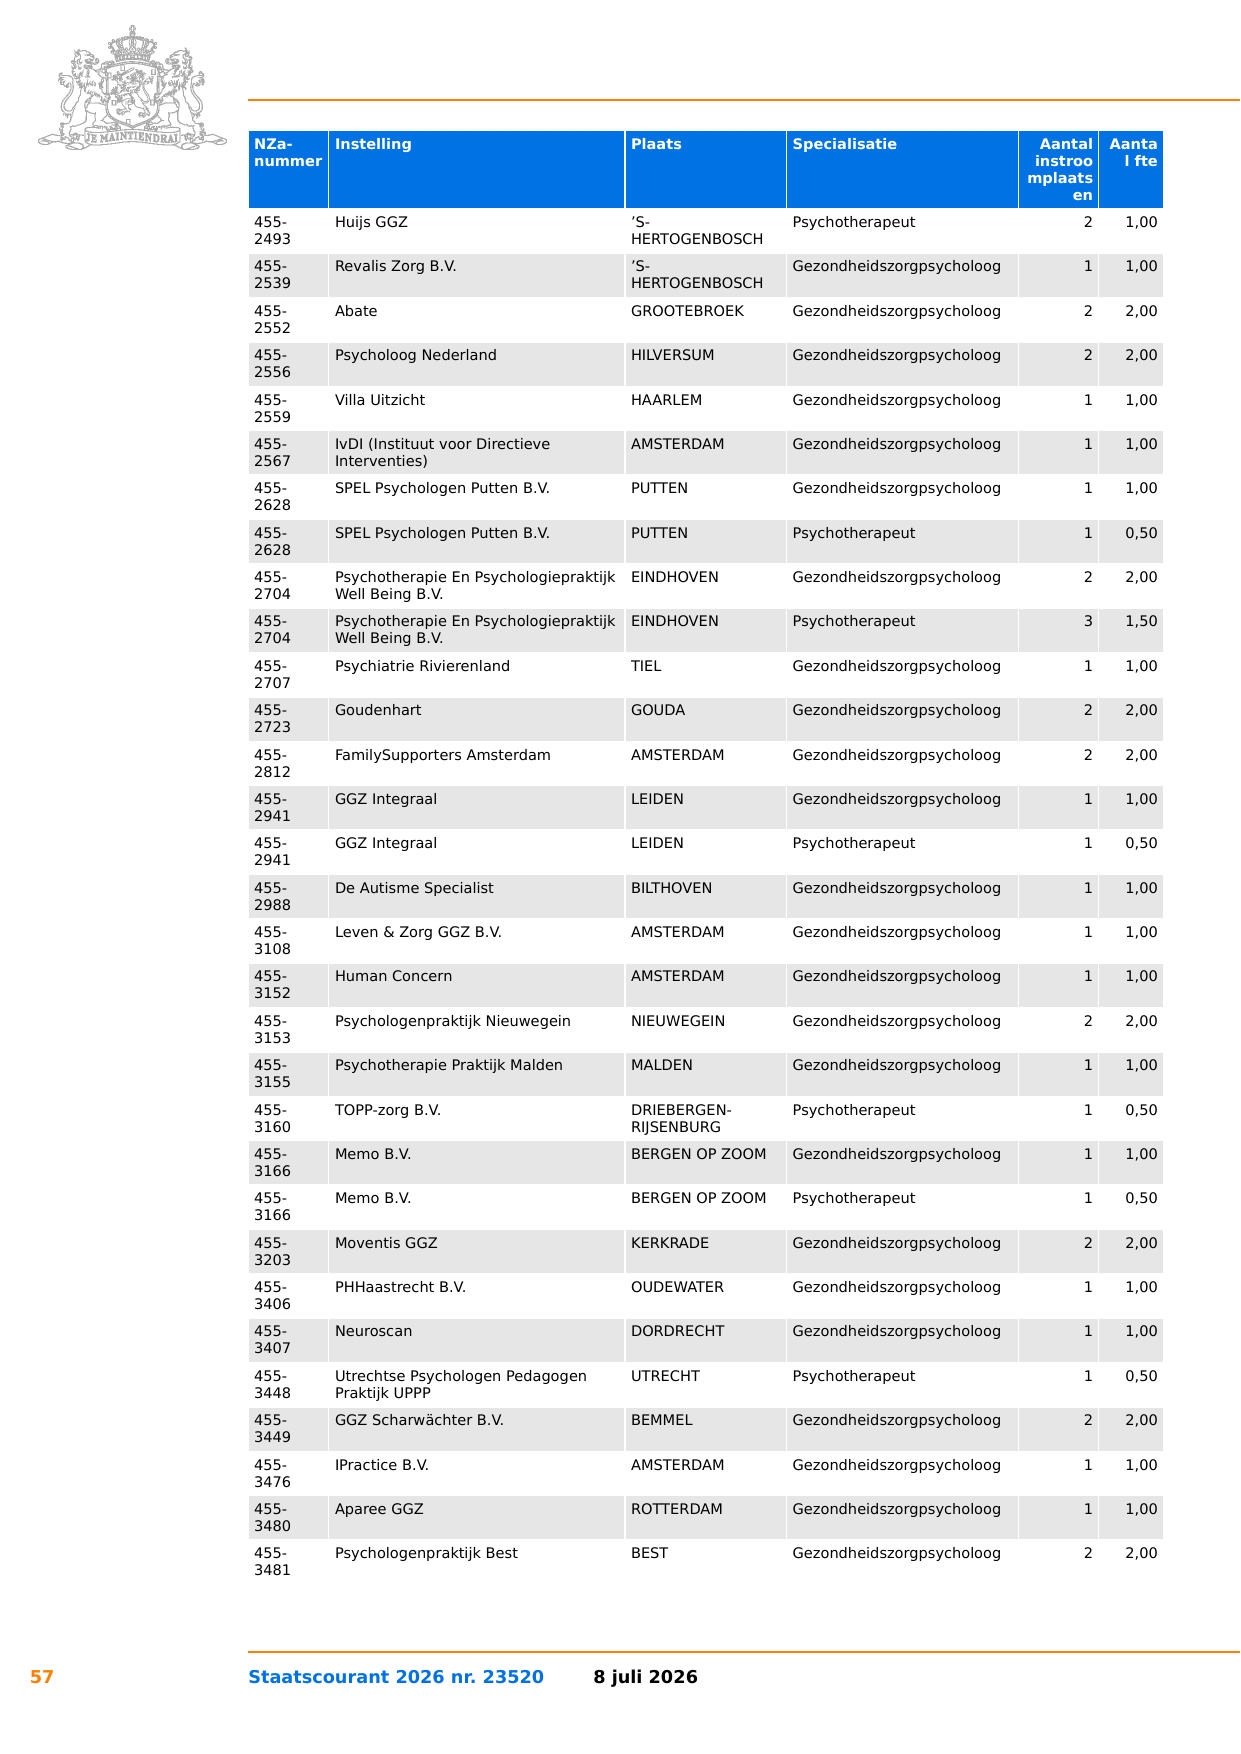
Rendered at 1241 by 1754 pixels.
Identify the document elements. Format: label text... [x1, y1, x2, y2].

table_cell 1 [1019, 1274, 1098, 1318]
table_cell Psychotherapeut [787, 831, 1018, 874]
table_cell 455-2704 [249, 564, 328, 608]
table_cell 1 [1019, 431, 1098, 474]
table_cell ROTTERDAM [626, 1496, 786, 1539]
table_cell Gezondheidszorgpsycholoog [787, 698, 1018, 741]
table_cell 0,50 [1099, 1097, 1163, 1140]
table_cell Utrechtse Psychologen Pedagogen Praktijk UPPP [329, 1363, 624, 1406]
table_cell 1 [1019, 1363, 1098, 1406]
table_cell 455-3166 [249, 1141, 328, 1184]
table_cell Gezondheidszorgpsycholoog [787, 476, 1018, 519]
table_cell Goudenhart [329, 698, 624, 741]
table_cell MALDEN [626, 1053, 786, 1096]
table_cell Aparee GGZ [329, 1496, 624, 1539]
table_cell SPEL Psychologen Putten B.V. [329, 520, 624, 563]
table_cell 1 [1019, 1053, 1098, 1096]
table_cell 1,00 [1099, 964, 1163, 1007]
table_cell TOPP-zorg B.V. [329, 1097, 624, 1140]
table_cell De Autisme Specialist [329, 875, 624, 918]
table_cell OUDEWATER [626, 1274, 786, 1318]
table_cell 1 [1019, 831, 1098, 874]
table_cell 455-3152 [249, 964, 328, 1007]
table_cell 1 [1019, 1496, 1098, 1539]
table_cell Gezondheidszorgpsycholoog [787, 298, 1018, 341]
table_header Aantal instroomplaatsen [1019, 131, 1098, 208]
table_cell Gezondheidszorgpsycholoog [787, 653, 1018, 696]
table_header Specialisatie [787, 131, 1018, 208]
table_cell 455-3481 [249, 1541, 328, 1584]
table_cell Psychologenpraktijk Best [329, 1541, 624, 1584]
table_cell 455-3476 [249, 1452, 328, 1495]
table_header NZa-nummer [249, 131, 328, 208]
table_cell Psychotherapeut [787, 520, 1018, 563]
table_cell Psychiatrie Rivierenland [329, 653, 624, 696]
table_header Aantal fte [1099, 131, 1163, 208]
table_cell Memo B.V. [329, 1186, 624, 1229]
table_cell 455-3160 [249, 1097, 328, 1140]
table_cell Psycholoog Nederland [329, 343, 624, 386]
table_cell 2,00 [1099, 1541, 1163, 1584]
table_cell Psychotherapeut [787, 609, 1018, 652]
table_cell Revalis Zorg B.V. [329, 254, 624, 297]
table_cell DORDRECHT [626, 1319, 786, 1362]
table_cell BEMMEL [626, 1408, 786, 1451]
table_cell 455-3108 [249, 919, 328, 963]
table_header Plaats [626, 131, 786, 208]
table_cell Moventis GGZ [329, 1230, 624, 1273]
table_cell KERKRADE [626, 1230, 786, 1273]
picture [38, 25, 227, 150]
table_cell 1 [1019, 1319, 1098, 1362]
table_cell 2 [1019, 343, 1098, 386]
table_cell Gezondheidszorgpsycholoog [787, 387, 1018, 430]
table_cell 2 [1019, 298, 1098, 341]
table_cell Gezondheidszorgpsycholoog [787, 1053, 1018, 1096]
table_cell 2 [1019, 1008, 1098, 1051]
table_cell 1,00 [1099, 1452, 1163, 1495]
table_cell Abate [329, 298, 624, 341]
table_cell Human Concern [329, 964, 624, 1007]
table_cell 3 [1019, 609, 1098, 652]
table_cell 1,00 [1099, 209, 1163, 253]
table_cell 455-2559 [249, 387, 328, 430]
table_cell 1,00 [1099, 919, 1163, 963]
table_cell Leven & Zorg GGZ B.V. [329, 919, 624, 963]
table_cell 1 [1019, 653, 1098, 696]
table_cell 0,50 [1099, 1186, 1163, 1229]
table_cell AMSTERDAM [626, 431, 786, 474]
table_cell 455-2628 [249, 476, 328, 519]
table_cell Gezondheidszorgpsycholoog [787, 875, 1018, 918]
table_cell Gezondheidszorgpsycholoog [787, 742, 1018, 785]
table_cell GROOTEBROEK [626, 298, 786, 341]
table_cell 1,00 [1099, 1496, 1163, 1539]
table_cell 455-3406 [249, 1274, 328, 1318]
table_cell Gezondheidszorgpsycholoog [787, 1452, 1018, 1495]
table_cell 0,50 [1099, 1363, 1163, 1406]
table_cell 1 [1019, 1452, 1098, 1495]
table_cell 2 [1019, 742, 1098, 785]
table_cell Gezondheidszorgpsycholoog [787, 1541, 1018, 1584]
table_cell Neuroscan [329, 1319, 624, 1362]
table_cell 2,00 [1099, 1230, 1163, 1273]
table_cell GGZ Scharwächter B.V. [329, 1408, 624, 1451]
table_cell 1 [1019, 1141, 1098, 1184]
table_cell 455-2723 [249, 698, 328, 741]
table_cell 1 [1019, 964, 1098, 1007]
table_cell 455-3449 [249, 1408, 328, 1451]
table_cell AMSTERDAM [626, 919, 786, 963]
table_cell AMSTERDAM [626, 742, 786, 785]
table_cell 0,50 [1099, 520, 1163, 563]
table_cell 455-3203 [249, 1230, 328, 1273]
table_cell PUTTEN [626, 520, 786, 563]
table_cell Gezondheidszorgpsycholoog [787, 254, 1018, 297]
table_cell 455-2628 [249, 520, 328, 563]
table_cell 2,00 [1099, 564, 1163, 608]
table_cell 1,00 [1099, 1141, 1163, 1184]
table_cell 1,00 [1099, 1319, 1163, 1362]
table_cell Gezondheidszorgpsycholoog [787, 1274, 1018, 1318]
table_cell BEST [626, 1541, 786, 1584]
table_cell 455-3480 [249, 1496, 328, 1539]
table_cell BERGEN OP ZOOM [626, 1141, 786, 1184]
table_cell Gezondheidszorgpsycholoog [787, 786, 1018, 829]
table_cell 1,00 [1099, 875, 1163, 918]
table_cell Gezondheidszorgpsycholoog [787, 1008, 1018, 1051]
table_cell 455-2552 [249, 298, 328, 341]
table_cell 455-2941 [249, 831, 328, 874]
table_cell 1,00 [1099, 387, 1163, 430]
table_cell 455-3166 [249, 1186, 328, 1229]
table_cell 1,00 [1099, 786, 1163, 829]
table_cell Psychotherapeut [787, 1186, 1018, 1229]
table_cell 1,00 [1099, 1274, 1163, 1318]
table_cell Psychotherapeut [787, 1363, 1018, 1406]
table_cell 455-3153 [249, 1008, 328, 1051]
table_cell 2 [1019, 1541, 1098, 1584]
table_cell 1,00 [1099, 431, 1163, 474]
table_cell 455-2707 [249, 653, 328, 696]
table_cell 455-3448 [249, 1363, 328, 1406]
table_cell 2 [1019, 1230, 1098, 1273]
table_cell 1 [1019, 520, 1098, 563]
table_cell EINDHOVEN [626, 564, 786, 608]
table_cell 455-2704 [249, 609, 328, 652]
table_cell 2,00 [1099, 1008, 1163, 1051]
table_cell Psychotherapie En Psychologiepraktijk Well Being B.V. [329, 564, 624, 608]
table_cell 455-3407 [249, 1319, 328, 1362]
table_cell DRIEBERGEN-RIJSENBURG [626, 1097, 786, 1140]
table_cell 1 [1019, 254, 1098, 297]
table_header Instelling [329, 131, 624, 208]
table_cell 455-2556 [249, 343, 328, 386]
table_cell Gezondheidszorgpsycholoog [787, 564, 1018, 608]
table_cell PUTTEN [626, 476, 786, 519]
table_cell 2,00 [1099, 742, 1163, 785]
table_cell GGZ Integraal [329, 831, 624, 874]
table_cell 455-2988 [249, 875, 328, 918]
table_cell GOUDA [626, 698, 786, 741]
table_cell 455-2539 [249, 254, 328, 297]
table_cell 455-2812 [249, 742, 328, 785]
table_cell Gezondheidszorgpsycholoog [787, 431, 1018, 474]
table_cell 2 [1019, 209, 1098, 253]
table_cell Gezondheidszorgpsycholoog [787, 343, 1018, 386]
table_cell 1 [1019, 1186, 1098, 1229]
table_cell 2,00 [1099, 343, 1163, 386]
table_cell 2 [1019, 1408, 1098, 1451]
table_cell Gezondheidszorgpsycholoog [787, 964, 1018, 1007]
table_cell IvDI (Instituut voor Directieve Interventies) [329, 431, 624, 474]
table_cell TIEL [626, 653, 786, 696]
table_cell 1 [1019, 786, 1098, 829]
table_cell Psychotherapeut [787, 209, 1018, 253]
table_cell 455-2941 [249, 786, 328, 829]
table_cell 1 [1019, 387, 1098, 430]
table_cell Gezondheidszorgpsycholoog [787, 1319, 1018, 1362]
table_cell Psychologenpraktijk Nieuwegein [329, 1008, 624, 1051]
table_cell Psychotherapie Praktijk Malden [329, 1053, 624, 1096]
table_cell Gezondheidszorgpsycholoog [787, 1496, 1018, 1539]
table_cell 1,00 [1099, 476, 1163, 519]
table_cell 1,00 [1099, 254, 1163, 297]
table_cell 1 [1019, 476, 1098, 519]
table_cell 1,00 [1099, 1053, 1163, 1096]
table_cell BERGEN OP ZOOM [626, 1186, 786, 1229]
table_cell 2,00 [1099, 698, 1163, 741]
table_cell GGZ Integraal [329, 786, 624, 829]
table_cell Gezondheidszorgpsycholoog [787, 1141, 1018, 1184]
table_cell LEIDEN [626, 786, 786, 829]
table_cell Psychotherapie En Psychologiepraktijk Well Being B.V. [329, 609, 624, 652]
table_cell 2 [1019, 698, 1098, 741]
table_cell AMSTERDAM [626, 964, 786, 1007]
table_cell 0,50 [1099, 831, 1163, 874]
table_cell 1,50 [1099, 609, 1163, 652]
table_cell Huijs GGZ [329, 209, 624, 253]
table_cell 1 [1019, 1097, 1098, 1140]
table_cell IPractice B.V. [329, 1452, 624, 1495]
table_cell EINDHOVEN [626, 609, 786, 652]
table_cell SPEL Psychologen Putten B.V. [329, 476, 624, 519]
table_cell 1 [1019, 919, 1098, 963]
table_cell 2,00 [1099, 298, 1163, 341]
table_cell Gezondheidszorgpsycholoog [787, 919, 1018, 963]
table_cell 1,00 [1099, 653, 1163, 696]
table_cell Villa Uitzicht [329, 387, 624, 430]
table_cell HILVERSUM [626, 343, 786, 386]
table_cell 455-2567 [249, 431, 328, 474]
table_cell ’S-HERTOGENBOSCH [626, 209, 786, 253]
table_cell Psychotherapeut [787, 1097, 1018, 1140]
table_cell Memo B.V. [329, 1141, 624, 1184]
table_cell FamilySupporters Amsterdam [329, 742, 624, 785]
table_cell UTRECHT [626, 1363, 786, 1406]
table_cell AMSTERDAM [626, 1452, 786, 1495]
table_cell 2 [1019, 564, 1098, 608]
table_cell 2,00 [1099, 1408, 1163, 1451]
table_cell PHHaastrecht B.V. [329, 1274, 624, 1318]
table_cell BILTHOVEN [626, 875, 786, 918]
table_cell LEIDEN [626, 831, 786, 874]
table_cell 1 [1019, 875, 1098, 918]
table_cell Gezondheidszorgpsycholoog [787, 1408, 1018, 1451]
table_cell 455-3155 [249, 1053, 328, 1096]
table_cell 455-2493 [249, 209, 328, 253]
table_cell ’S-HERTOGENBOSCH [626, 254, 786, 297]
table_cell NIEUWEGEIN [626, 1008, 786, 1051]
table_cell Gezondheidszorgpsycholoog [787, 1230, 1018, 1273]
table_cell HAARLEM [626, 387, 786, 430]
